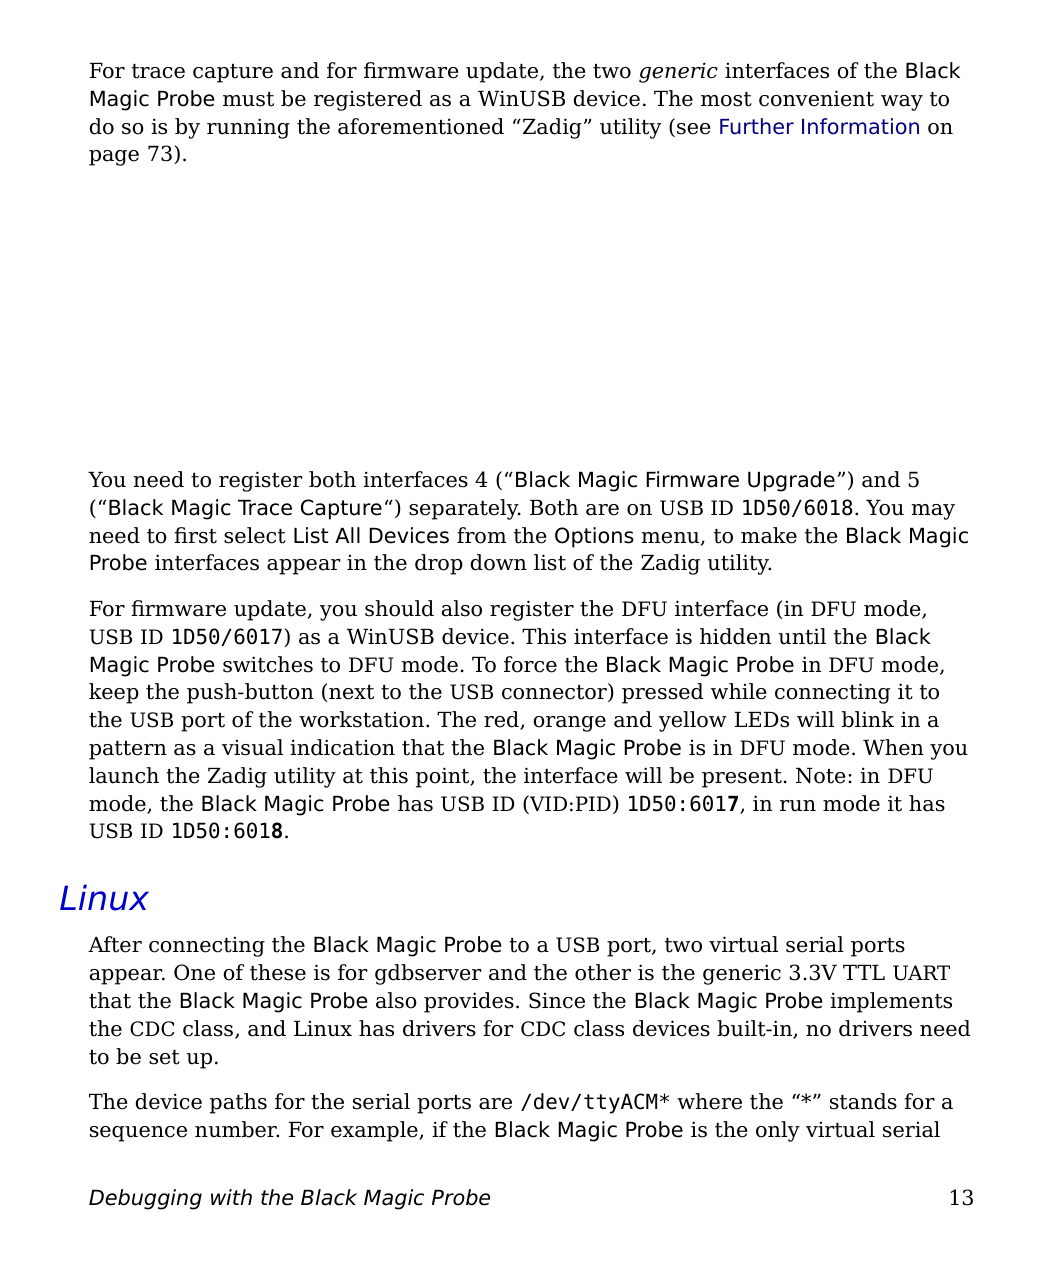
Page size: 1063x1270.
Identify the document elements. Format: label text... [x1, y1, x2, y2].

text You need to register both interfaces 4 (“Black Magic Firmware Upgrade”) and 5 (“Black Magic Trace Capture“) separately. Both are on USB ID 1D50/6018. You may need to first select List All Devices from the Options menu, to make the Black Magic Probe interfaces appear in the drop down list of the Zadig utility. [88, 468, 974, 576]
text After connecting the Black Magic Probe to a USB port, two virtual serial ports appear. One of these is for gdbserver and the other is the generic 3.3V TTL UART that the Black Magic Probe also provides. Since the Black Magic Probe implements the CDC class, and Linux has drivers for CDC class devices built-in, no drivers need to be set up. [88, 933, 974, 1069]
text For firmware update, you should also register the DFU interface (in DFU mode, USB ID 1D50/6017) as a WinUSB device. This interface is hidden until the Black Magic Probe switches to DFU mode. To force the Black Magic Probe in DFU mode, keep the push-button (next to the USB connector) pressed while connecting it to the USB port of the workstation. The red, orange and yellow LEDs will blink in a pattern as a visual indication that the Black Magic Probe is in DFU mode. When you launch the Zadig utility at this point, the interface will be present. Note: in DFU mode, the Black Magic Probe has USB ID (VID:PID) 1D50:6017, in run mode it has USB ID 1D50:6018. [88, 597, 974, 844]
subtitle Linux [59, 880, 974, 919]
text For trace capture and for firmware update, the two generic interfaces of the Black Magic Probe must be registered as a WinUSB device. The most convenient way to do so is by running the aforementioned “Zadig” utility (see Further Information on page 73). [88, 59, 974, 167]
text The device paths for the serial ports are /dev/ttyACM* where the “*” stands for a sequence number. For example, if the Black Magic Probe is the only virtual serial [88, 1090, 974, 1142]
